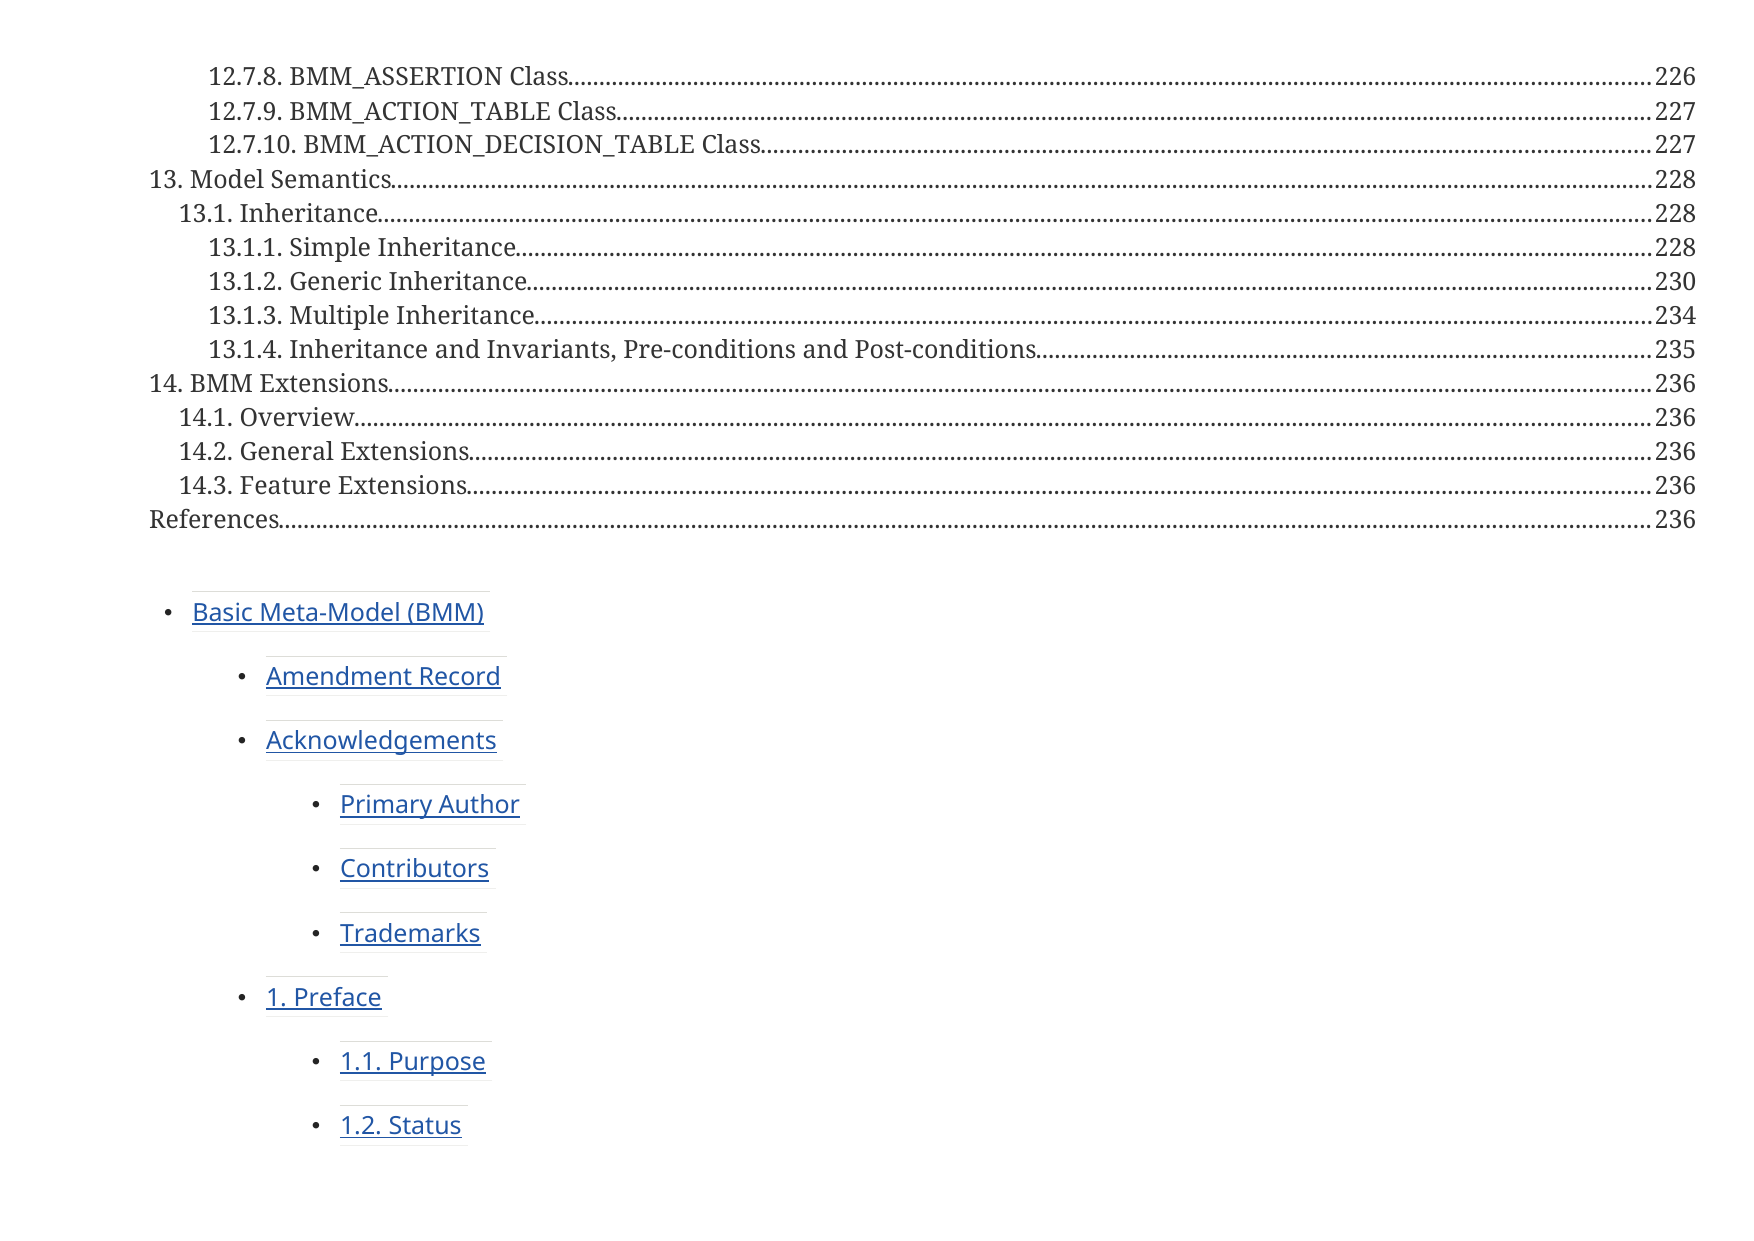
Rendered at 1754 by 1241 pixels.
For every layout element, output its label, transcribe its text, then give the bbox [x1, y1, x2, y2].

text 13.1.3. Multiple Inheritance 234 [207, 297, 1695, 332]
text 12.7.10. BMM_ACTION_DECISION_TABLE Class 227 [207, 127, 1695, 161]
list 1. Preface [236, 976, 1695, 1016]
text 14. BMM Extensions 236 [148, 366, 1695, 400]
text 13.1. Inheritance 228 [177, 195, 1695, 229]
text 13. Model Semantics 228 [148, 161, 1695, 195]
text 13.1.2. Generic Inheritance 230 [207, 263, 1695, 297]
list 1.2. Status [310, 1105, 1695, 1145]
list Amendment Record [236, 656, 1695, 696]
list Primary Author [310, 784, 1695, 824]
list 1.1. Purpose [310, 1041, 1695, 1081]
text 14.2. General Extensions 236 [177, 434, 1695, 468]
text References 236 [148, 502, 1695, 536]
list Contributors [310, 848, 1695, 888]
list Basic Meta-Model (BMM) [162, 591, 1695, 631]
list Acknowledgements [236, 720, 1695, 760]
list Trademarks [310, 912, 1695, 952]
text 14.3. Feature Extensions 236 [177, 468, 1695, 502]
text 13.1.1. Simple Inheritance 228 [207, 229, 1695, 263]
text 12.7.9. BMM_ACTION_TABLE Class 227 [207, 93, 1695, 127]
text 12.7.8. BMM_ASSERTION Class 226 [207, 59, 1695, 93]
text 13.1.4. Inheritance and Invariants, Pre-conditions and Post-conditions 235 [207, 332, 1695, 366]
text 14.1. Overview 236 [177, 400, 1695, 434]
